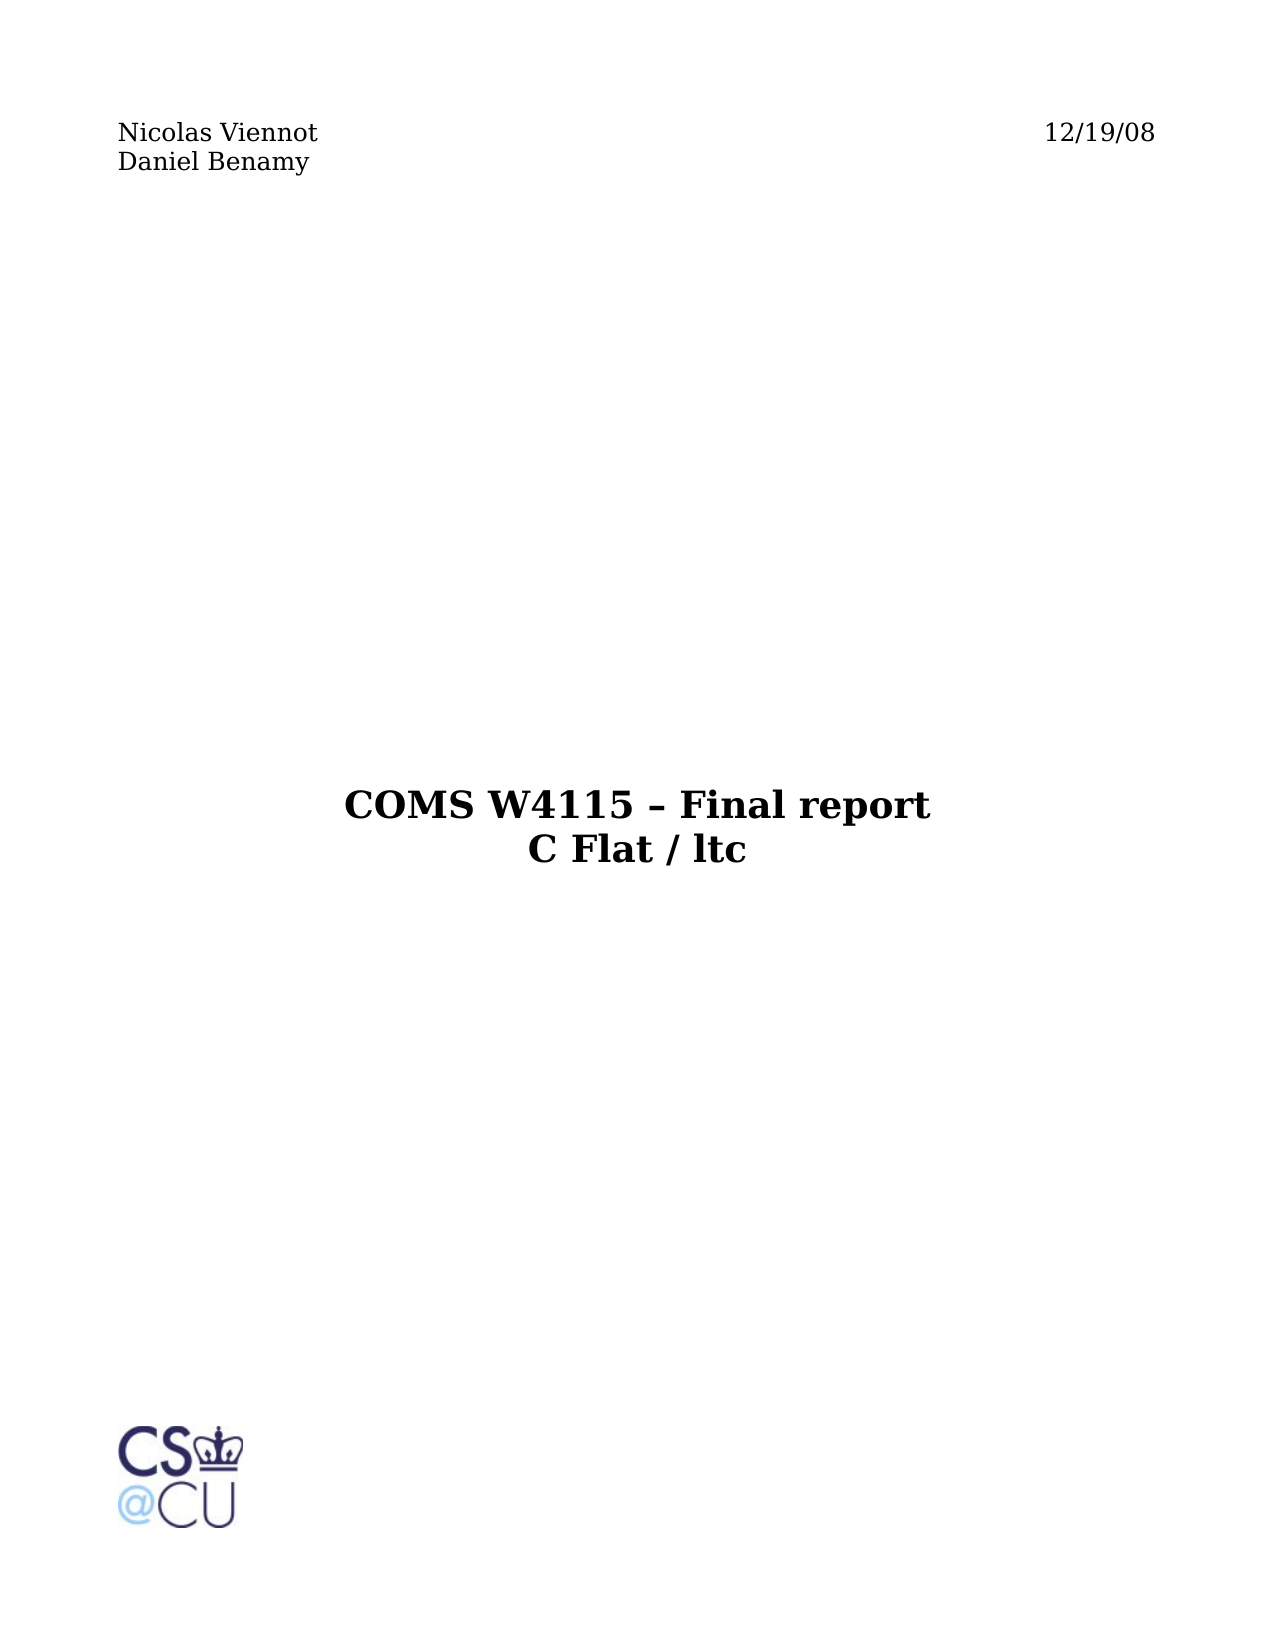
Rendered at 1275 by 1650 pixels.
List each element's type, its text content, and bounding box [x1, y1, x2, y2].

picture [118, 1426, 243, 1528]
text Daniel Benamy [117, 147, 1157, 176]
text Nicolas Viennot 12/19/08 [117, 118, 1157, 147]
text C Flat / ltc [117, 827, 1157, 871]
text COMS W4115 – Final report [117, 783, 1157, 827]
